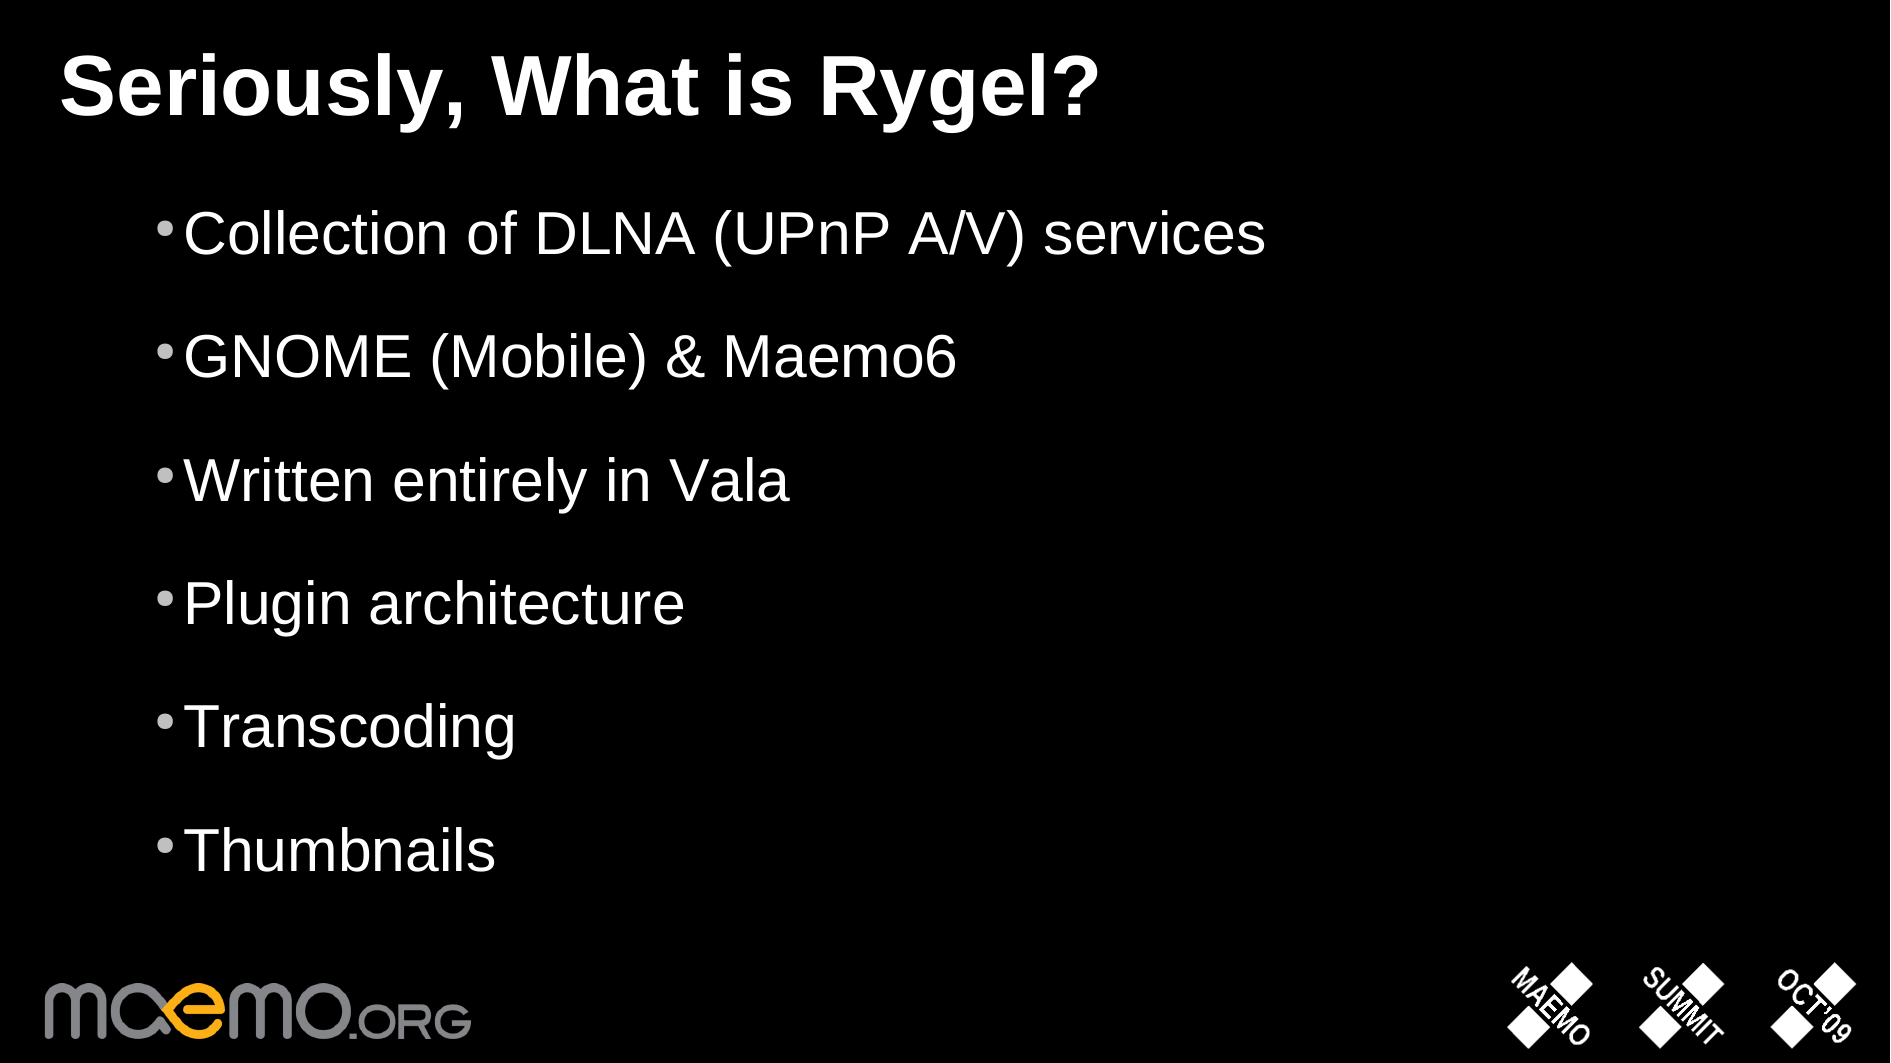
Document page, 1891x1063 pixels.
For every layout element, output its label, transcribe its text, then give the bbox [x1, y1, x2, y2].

list Collection of DLNA (UPnP A/V) services GNOME (Mobile) & Maemo6 Written entirely in Vala Plugin architecture Transcoding Thumbnails [112, 150, 1651, 896]
picture [44, 983, 471, 1039]
title Seriously, What is Rygel? [44, 19, 1856, 144]
